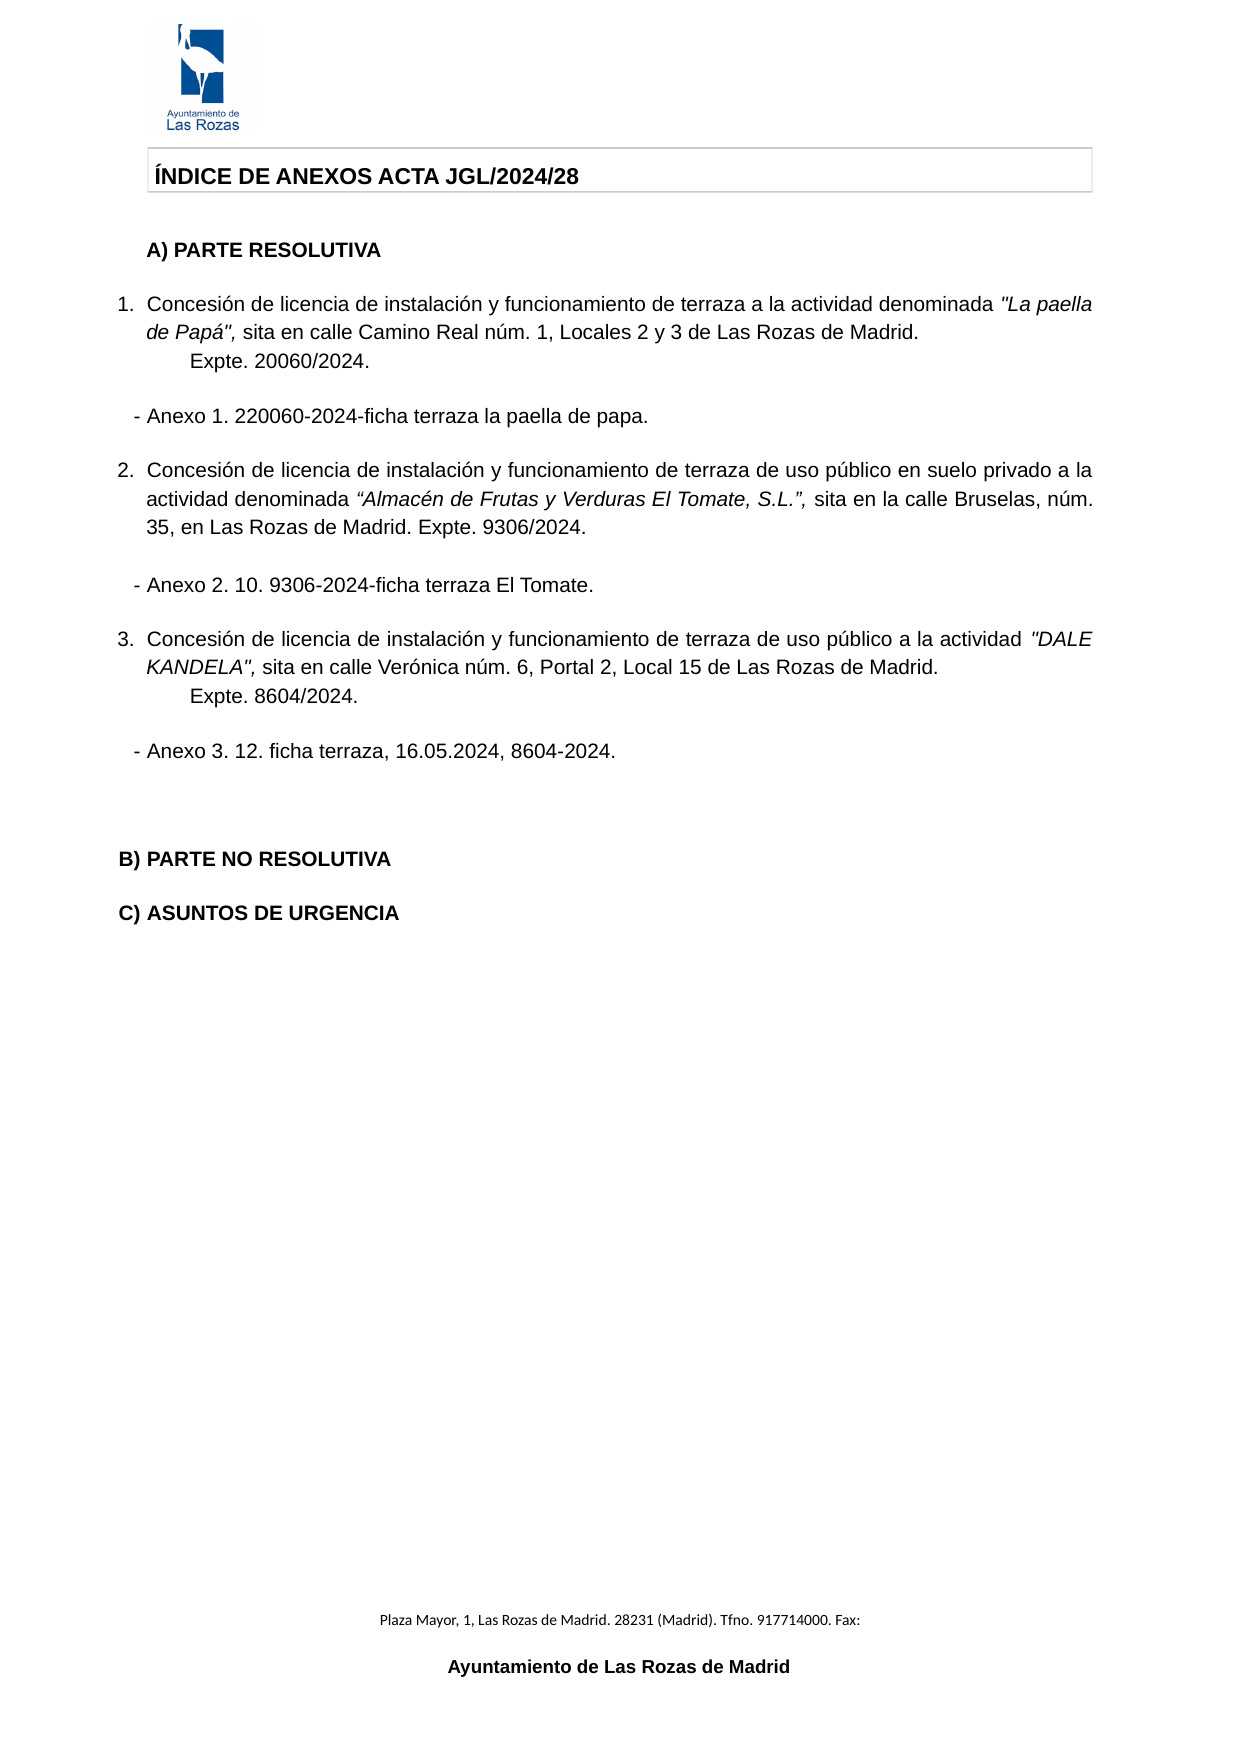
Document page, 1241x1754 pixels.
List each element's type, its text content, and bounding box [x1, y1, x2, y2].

list PARTE NO RESOLUTIVA [118, 847, 1087, 871]
list Concesión de licencia de instalación y funcionamiento de terraza de uso público en suelo privado a la actividad denominada “Almacén de Frutas y Verduras El Tomate, S.L.”, sita en la calle Bruselas, núm. 35, en Las Rozas de Madrid. Expte. 9306/2024. [117, 458, 1094, 539]
list Anexo 1. 220060-2024-ficha terraza la paella de papa. [133, 404, 1094, 428]
list ASUNTOS DE URGENCIA [118, 901, 1087, 925]
list Anexo 3. 12. ficha terraza, 16.05.2024, 8604-2024. [133, 739, 1094, 763]
list Anexo 2. 10. 9306-2024-ficha terraza El Tomate. [133, 573, 1094, 597]
list Concesión de licencia de instalación y funcionamiento de terraza de uso público a la actividad "DALE KANDELA", sita en calle Verónica núm. 6, Portal 2, Local 15 de Las Rozas de Madrid. [117, 627, 1094, 679]
list Concesión de licencia de instalación y funcionamiento de terraza a la actividad denominada "La paella de Papá", sita en calle Camino Real núm. 1, Locales 2 y 3 de Las Rozas de Madrid. [117, 292, 1094, 344]
text Expte. 8604/2024. [189, 683, 1094, 707]
text Expte. 20060/2024. [189, 349, 1094, 373]
text A) PARTE RESOLUTIVA [146, 238, 1087, 262]
